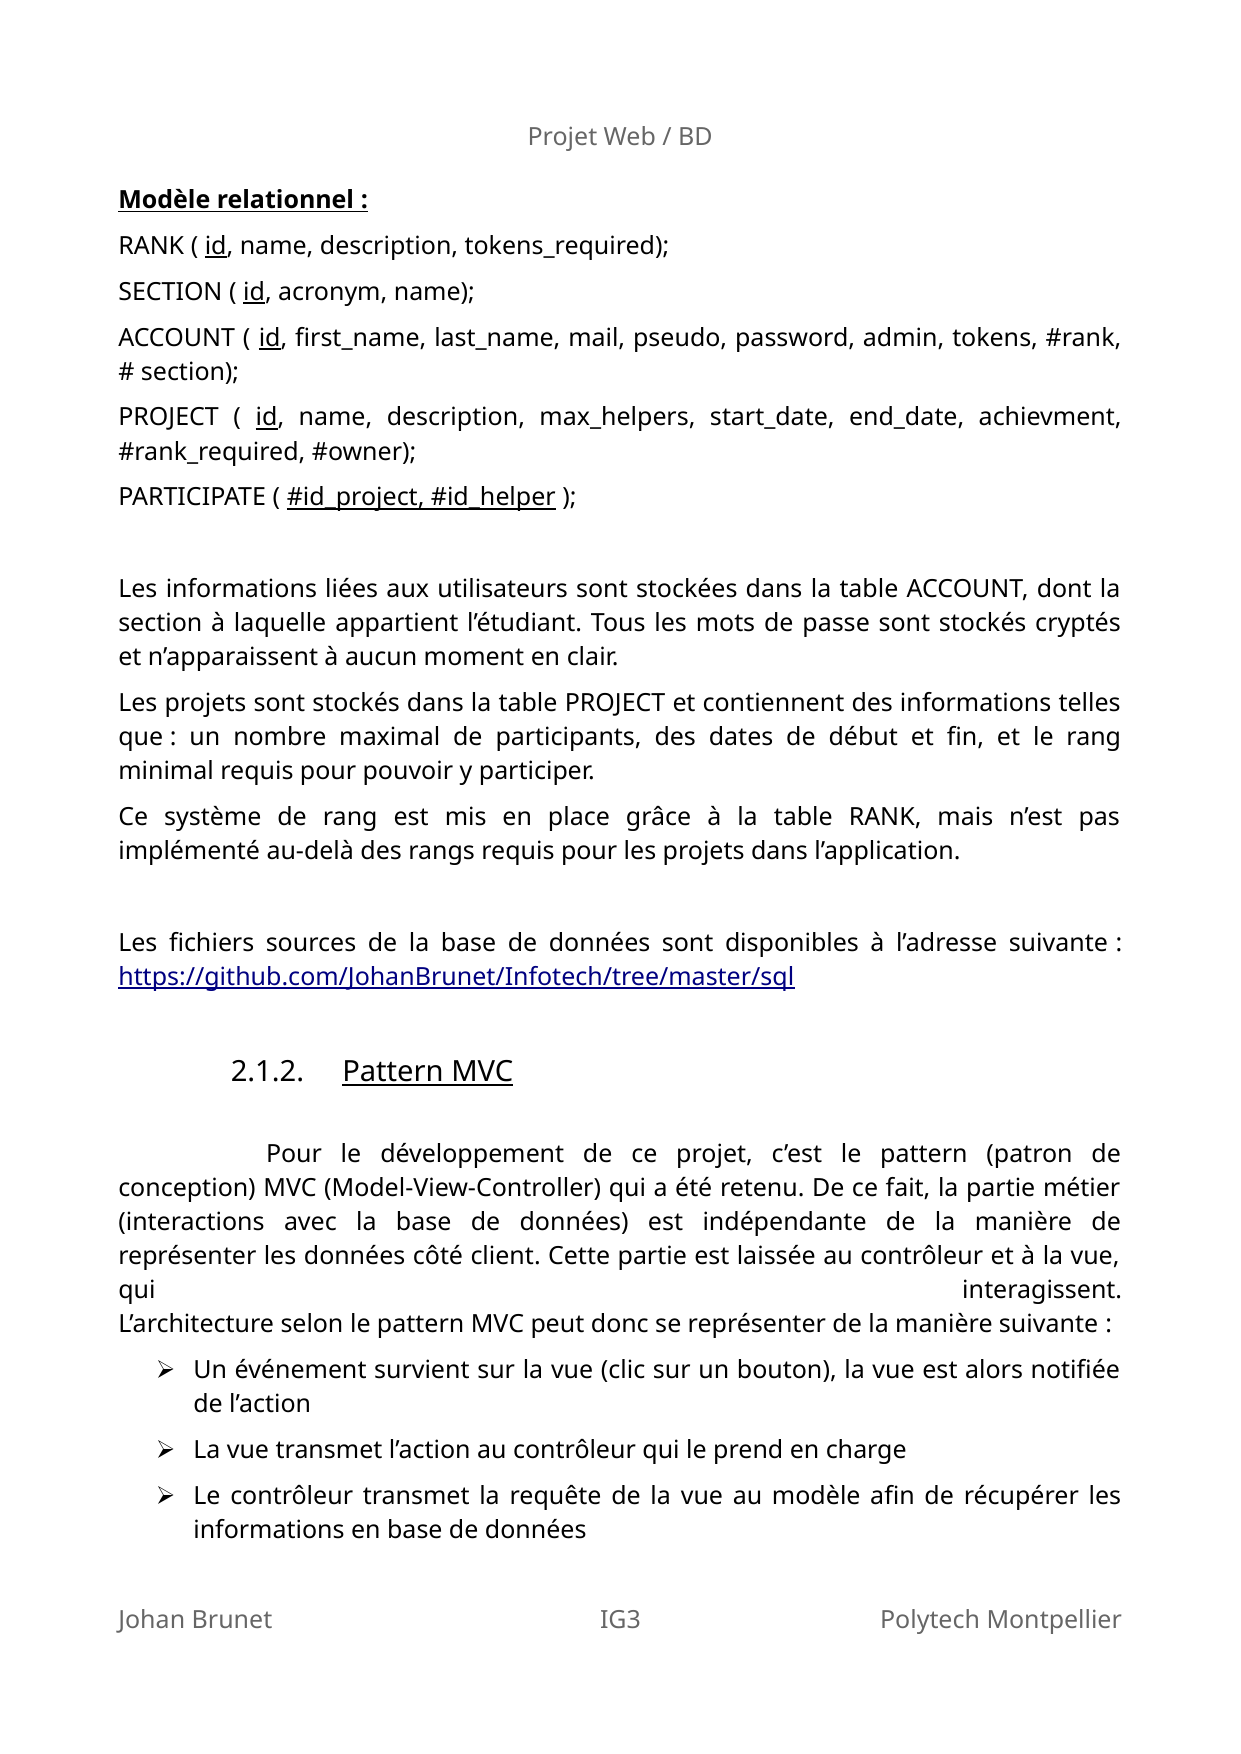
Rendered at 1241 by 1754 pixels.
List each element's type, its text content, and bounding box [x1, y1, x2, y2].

text Ce système de rang est mis en place grâce à la table RANK, mais n’est pas implémenté au-delà des rangs requis pour les projets dans l’application. [118, 798, 1122, 867]
list Pattern MVC [231, 1050, 1122, 1090]
list Le contrôleur transmet la requête de la vue au modèle afin de récupérer les informations en base de données [156, 1477, 1122, 1546]
list Un événement survient sur la vue (clic sur un bouton), la vue est alors notifiée de l’action [156, 1352, 1122, 1420]
text Pour le développement de ce projet, c’est le pattern (patron de conception) MVC (Model-View-Controller) qui a été retenu. De ce fait, la partie métier (interactions avec la base de données) est indépendante de la manière de représenter les données côté client. Cette partie est laissée au contrôleur et à la vue, qui interagissent. L’architecture selon le pattern MVC peut donc se représenter de la manière suivante : [118, 1136, 1122, 1340]
text ACCOUNT ( id, first_name, last_name, mail, pseudo, password, admin, tokens, #rank, # section); [118, 319, 1122, 387]
text Les informations liées aux utilisateurs sont stockées dans la table ACCOUNT, dont la section à laquelle appartient l’étudiant. Tous les mots de passe sont stockés cryptés et n’apparaissent à aucun moment en clair. [118, 571, 1122, 673]
text PARTICIPATE ( #id_project, #id_helper ); [118, 479, 1122, 513]
text Modèle relationnel : [118, 182, 1122, 216]
text Les fichiers sources de la base de données sont disponibles à l’adresse suivante : https://github.com/JohanBrunet/Infotech/tree/master/sql [118, 924, 1122, 992]
list La vue transmet l’action au contrôleur qui le prend en charge [156, 1432, 1122, 1466]
text RANK ( id, name, description, tokens_required); [118, 227, 1122, 262]
text SECTION ( id, acronym, name); [118, 273, 1122, 307]
text Les projets sont stockés dans la table PROJECT et contiennent des informations telles que : un nombre maximal de participants, des dates de début et fin, et le rang minimal requis pour pouvoir y participer. [118, 684, 1122, 787]
text PROJECT ( id, name, description, max_helpers, start_date, end_date, achievment, #rank_required, #owner); [118, 399, 1122, 467]
